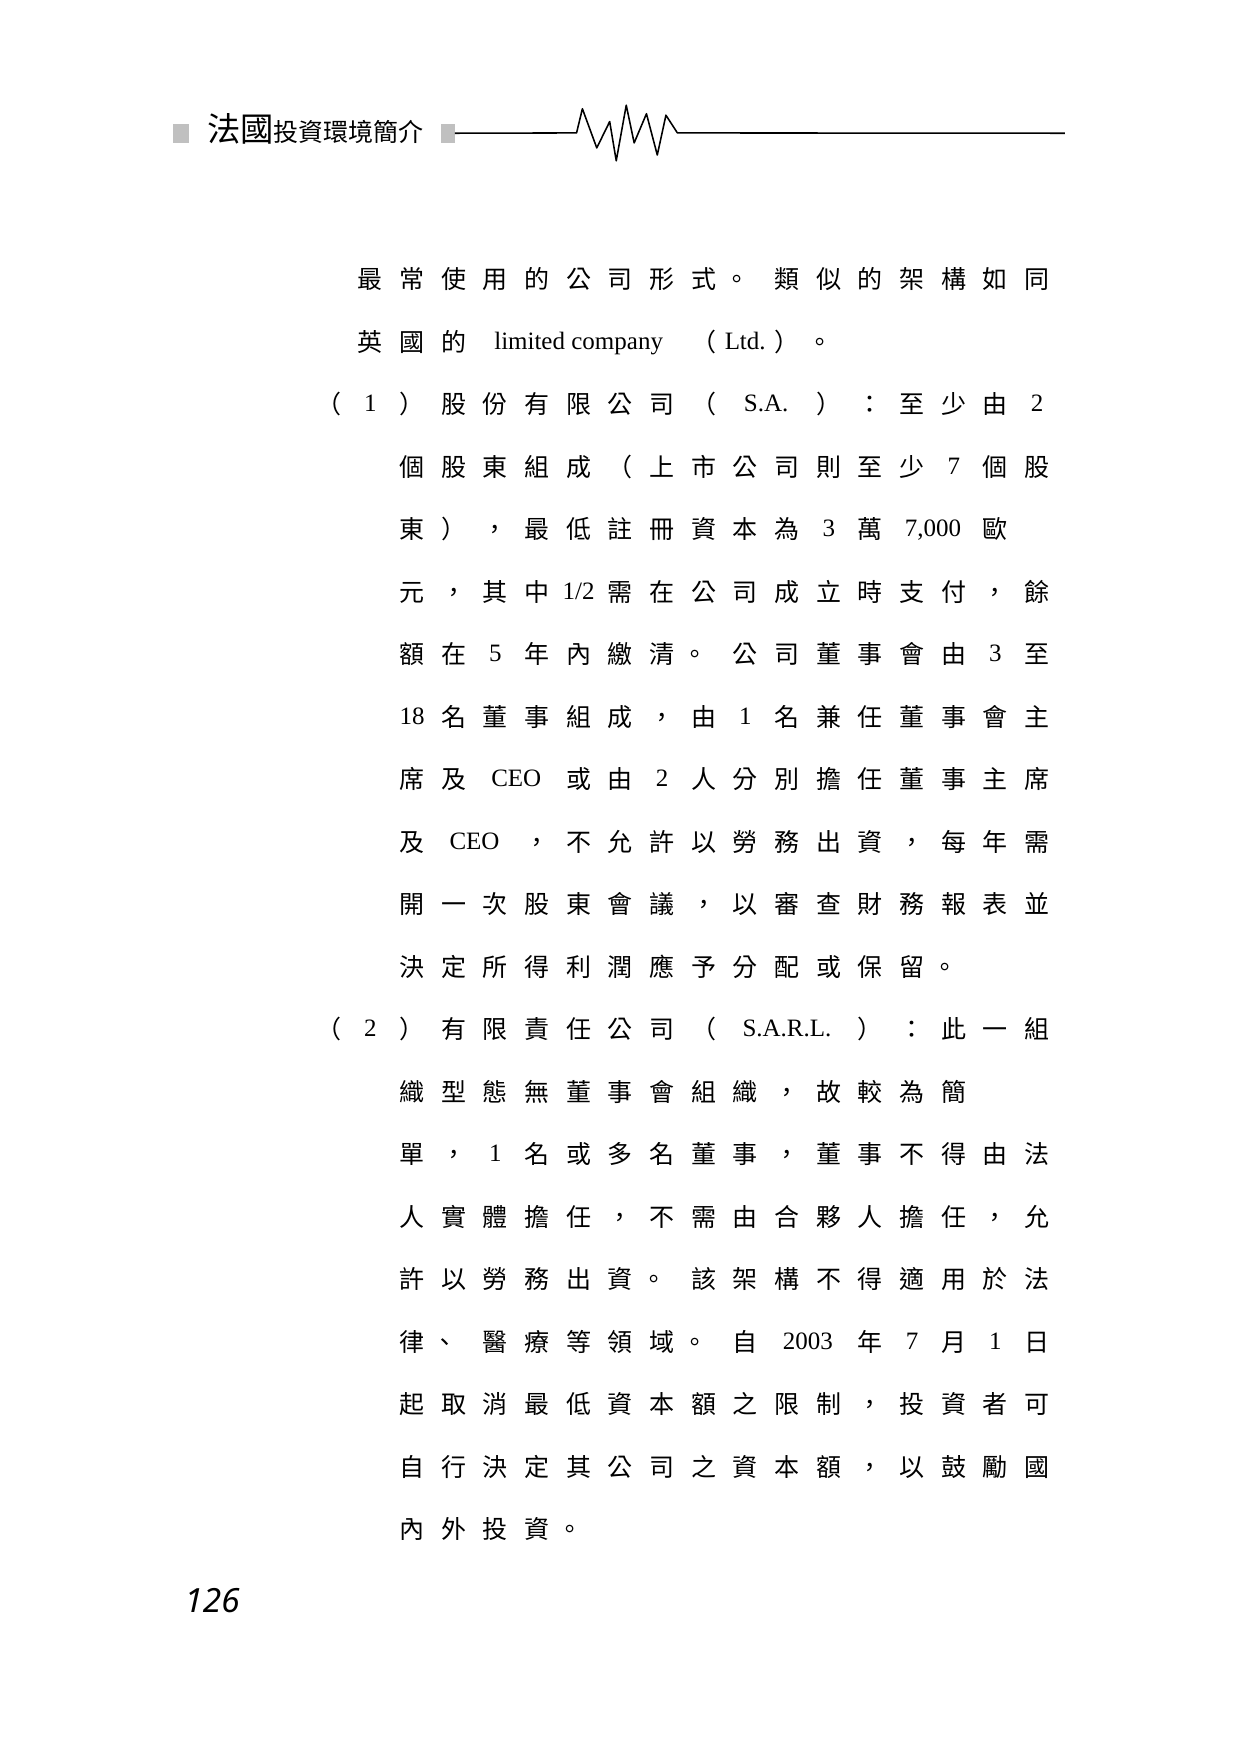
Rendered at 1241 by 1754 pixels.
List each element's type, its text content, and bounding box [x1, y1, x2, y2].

text （2）有限責任公司（S.A.R.L.）：此一組織型態無董事會組織，故較為簡單，1名或多名董事，董事不得由法人實體擔任，不需由合夥人擔任，允許以勞務出資。該架構不得適用於法律、醫療等領域。自2003年7月1日起取消最低資本額之限制，投資者可自行決定其公司之資本額，以鼓勵國內外投資。 [306, 986, 1058, 1549]
text （1）股份有限公司（S.A.）：至少由2個股東組成（上市公司則至少7個股東），最低註冊資本為3萬7,000歐元，其中1/2需在公司成立時支付，餘額在5年內繳清。公司董事會由3至18名董事組成，由1名兼任董事會主席及CEO或由2人分別擔任董事主席及CEO，不允許以勞務出資，每年需開一次股東會議，以審查財務報表並決定所得利潤應予分配或保留。 [306, 361, 1058, 986]
text 最常使用的公司形式。類似的架構如同英國的limited company（Ltd.）。 [281, 236, 1058, 361]
